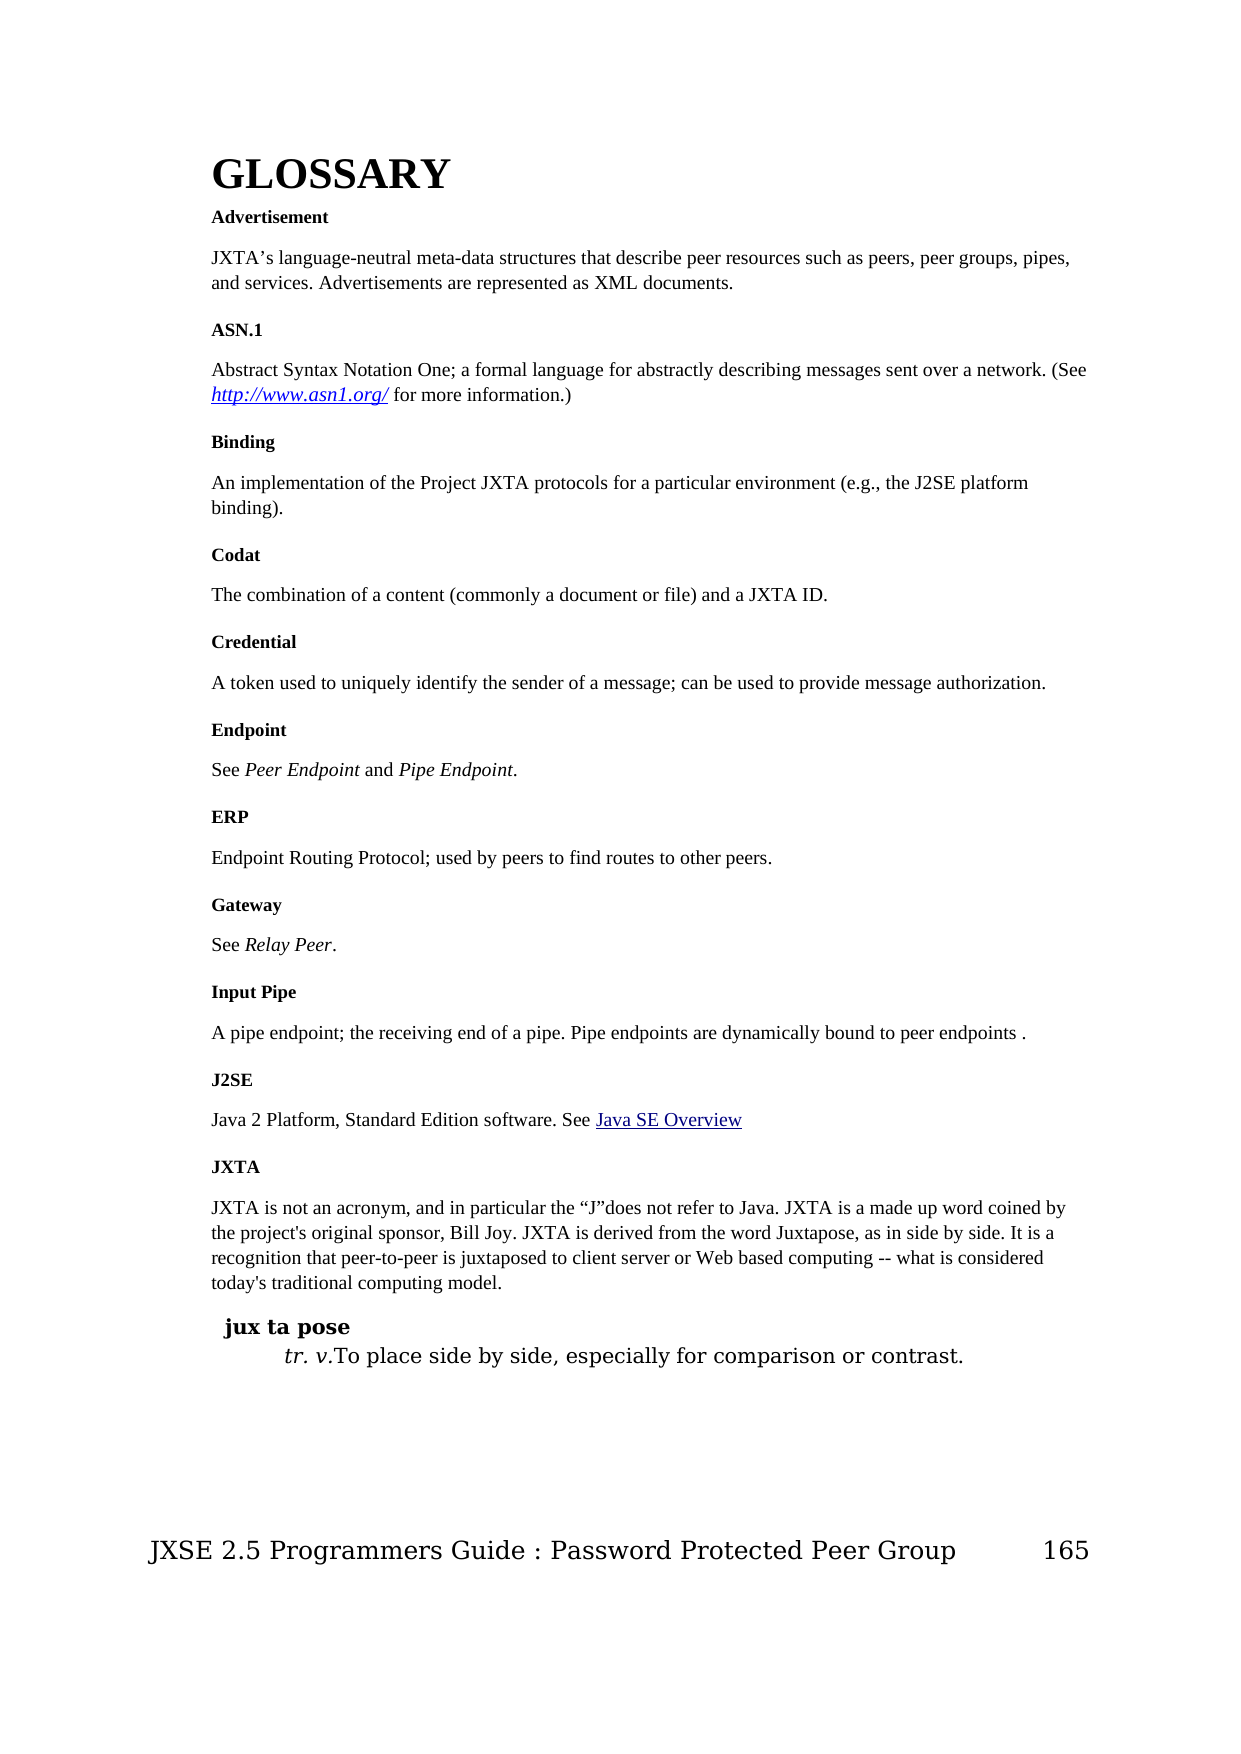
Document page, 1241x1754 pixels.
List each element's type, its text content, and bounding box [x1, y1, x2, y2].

text JXTA is not an acronym, and in particular the “J”does not refer to Java. JXTA is a made up word coined by the project's original sponsor, Bill Joy. JXTA is derived from the word Juxtapose, as in side by side. It is a recognition that peer-to-peer is juxtaposed to client server or Web based computing -- what is considered today's traditional computing model. [211, 1194, 1090, 1294]
list tr. v.To place side by side, especially for comparison or contrast. [209, 1341, 1090, 1370]
text Gateway [211, 886, 1090, 915]
text Binding [211, 423, 1090, 453]
text Input Pipe [211, 973, 1090, 1003]
text Codat [211, 536, 1090, 565]
text Java 2 Platform, Standard Edition software. See Java SE Overview [211, 1107, 1090, 1132]
subtitle jux ta pose [150, 1311, 1090, 1341]
text Endpoint [211, 711, 1090, 740]
list Glossary [211, 150, 1090, 198]
text A pipe endpoint; the receiving end of a pipe. Pipe endpoints are dynamically bound to peer endpoints . [211, 1019, 1090, 1044]
text Advertisement [211, 198, 1090, 228]
text JXTA [211, 1148, 1090, 1178]
text Abstract Syntax Notation One; a formal language for abstractly describing messages sent over a network. (See http://www.asn1.org/ for more information.) [211, 357, 1090, 407]
text An implementation of the Project JXTA protocols for a particular environment (e.g., the J2SE platform binding). [211, 469, 1090, 519]
text A token used to uniquely identify the sender of a message; can be used to provide message authorization. [211, 669, 1090, 694]
text The combination of a content (commonly a document or file) and a JXTA ID. [211, 582, 1090, 607]
text ASN.1 [211, 311, 1090, 340]
text See Relay Peer. [211, 932, 1090, 957]
text JXTA’s language-neutral meta-data structures that describe peer resources such as peers, peer groups, pipes, and services. Advertisements are represented as XML documents. [211, 244, 1090, 294]
text See Peer Endpoint and Pipe Endpoint. [211, 757, 1090, 782]
text J2SE [211, 1061, 1090, 1090]
text Endpoint Routing Protocol; used by peers to find routes to other peers. [211, 844, 1090, 869]
text ERP [211, 798, 1090, 828]
text Credential [211, 623, 1090, 653]
